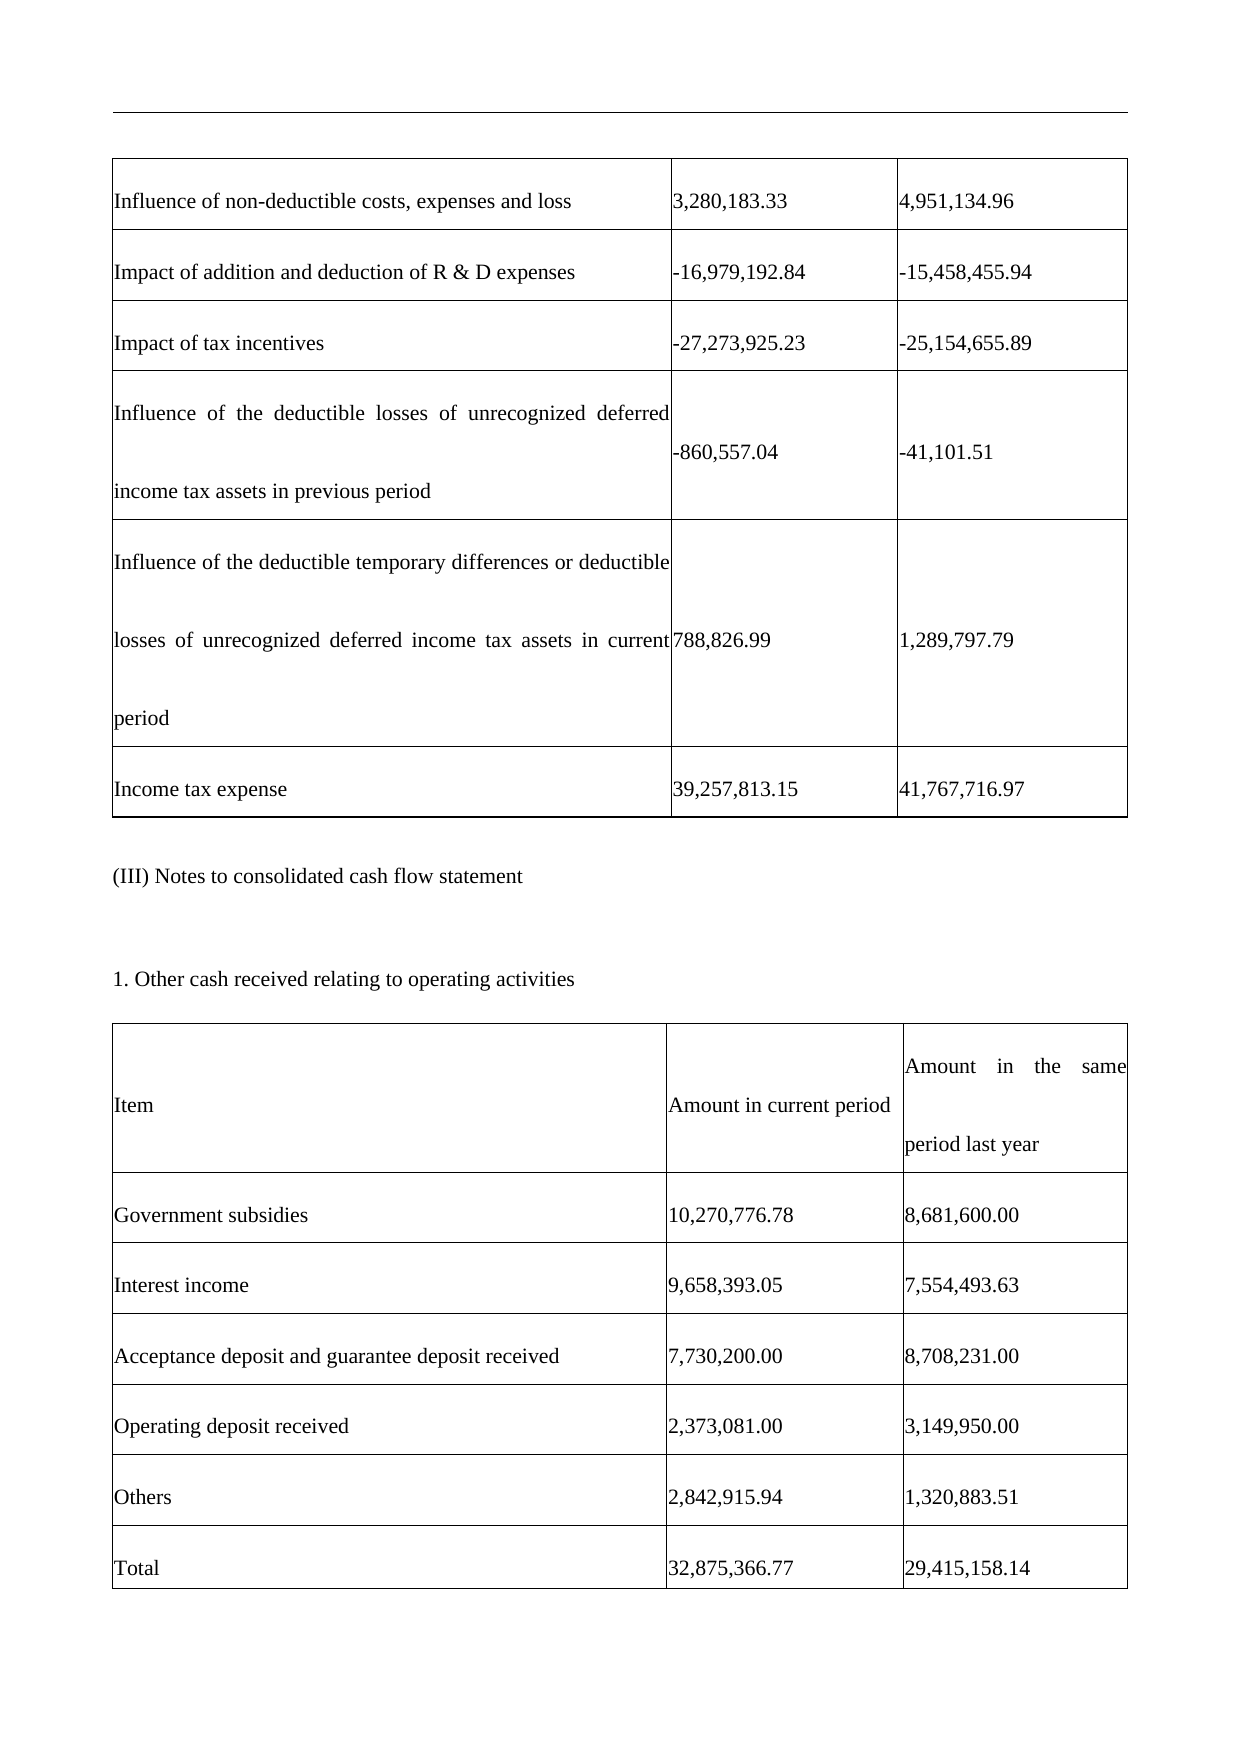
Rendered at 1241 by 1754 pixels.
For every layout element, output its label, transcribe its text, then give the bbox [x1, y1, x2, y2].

table_cell 10,270,776.78 [667, 1173, 903, 1242]
table_header Item [113, 1024, 666, 1172]
table_cell -41,101.51 [898, 371, 1127, 519]
table_cell 7,554,493.63 [904, 1243, 1127, 1313]
table_cell -27,273,925.23 [672, 301, 897, 370]
table_cell -25,154,655.89 [898, 301, 1127, 370]
table_cell Influence of the deductible losses of unrecognized deferred income tax assets in previous period [113, 371, 671, 519]
table_cell 3,149,950.00 [904, 1385, 1127, 1454]
table_cell 39,257,813.15 [672, 747, 897, 816]
table_cell -860,557.04 [672, 371, 897, 519]
table_cell Acceptance deposit and guarantee deposit received [113, 1314, 666, 1383]
table_cell Others [113, 1455, 666, 1525]
table_cell 2,373,081.00 [667, 1385, 903, 1454]
table_cell Operating deposit received [113, 1385, 666, 1454]
table_cell 788,826.99 [672, 520, 897, 746]
table_cell Influence of non-deductible costs, expenses and loss [113, 159, 671, 229]
table_cell -15,458,455.94 [898, 230, 1127, 299]
table_header Amount in current period [667, 1024, 903, 1172]
table_cell 2,842,915.94 [667, 1455, 903, 1525]
table_cell Influence of the deductible temporary differences or deductible losses of unrecognized deferred income tax assets in current period [113, 520, 671, 746]
table_cell -16,979,192.84 [672, 230, 897, 299]
table_cell Interest income [113, 1243, 666, 1313]
text 1. Other cash received relating to operating activities [112, 937, 1128, 999]
text (III) Notes to consolidated cash flow statement [112, 834, 1128, 897]
table_cell Impact of addition and deduction of R & D expenses [113, 230, 671, 299]
table_cell Income tax expense [113, 747, 671, 816]
table_header Amount in the same period last year [904, 1024, 1127, 1172]
table_cell 41,767,716.97 [898, 747, 1127, 816]
table_cell 4,951,134.96 [898, 159, 1127, 229]
table_cell 1,289,797.79 [898, 520, 1127, 746]
table_cell Total [113, 1526, 666, 1588]
table_cell 8,708,231.00 [904, 1314, 1127, 1383]
table_cell 3,280,183.33 [672, 159, 897, 229]
table_cell Impact of tax incentives [113, 301, 671, 370]
table_cell 7,730,200.00 [667, 1314, 903, 1383]
table_cell Government subsidies [113, 1173, 666, 1242]
table_cell 9,658,393.05 [667, 1243, 903, 1313]
table_cell 32,875,366.77 [667, 1526, 903, 1588]
table_cell 1,320,883.51 [904, 1455, 1127, 1525]
table_cell 29,415,158.14 [904, 1526, 1127, 1588]
table_cell 8,681,600.00 [904, 1173, 1127, 1242]
